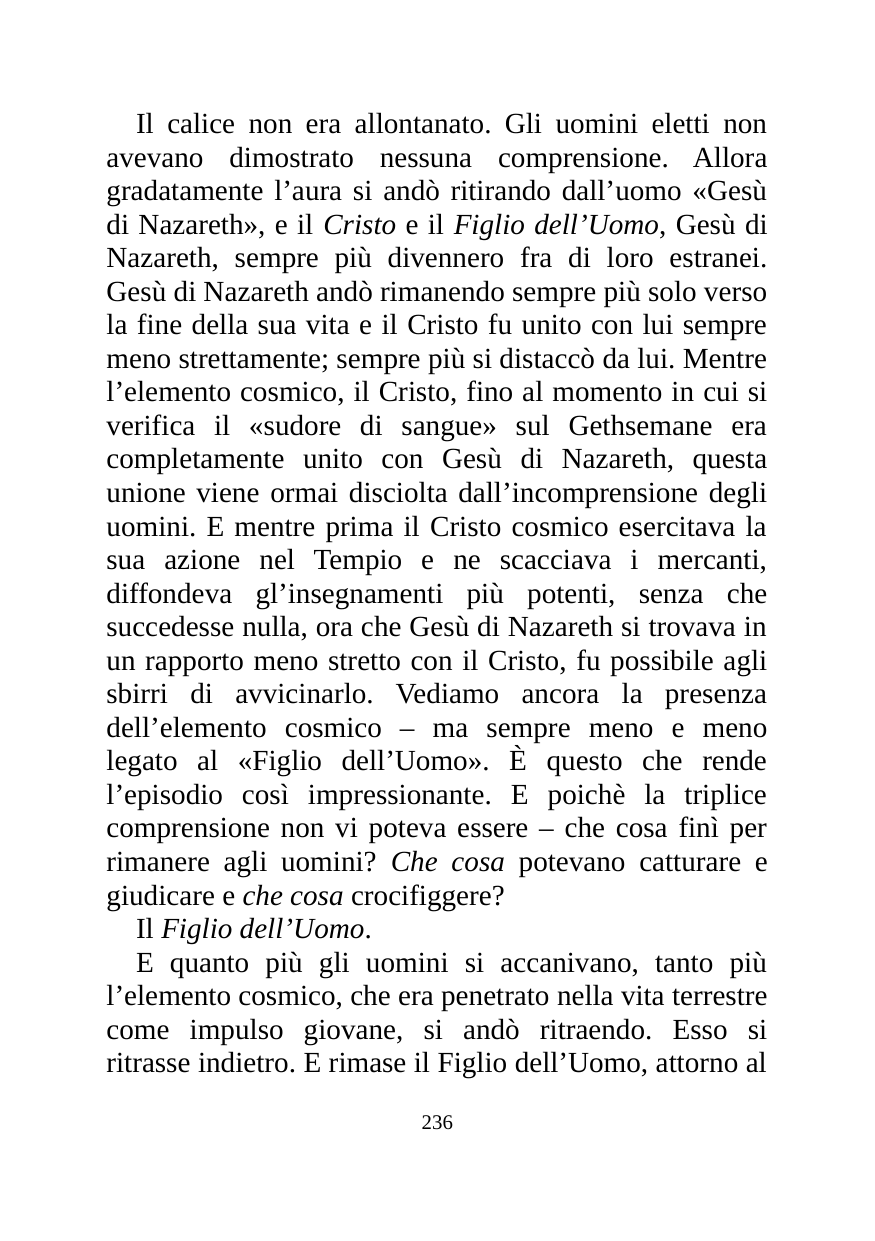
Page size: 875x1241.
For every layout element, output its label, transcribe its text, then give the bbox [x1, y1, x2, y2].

text E quanto più gli uomini si accanivano, tanto più l’elemento cosmico, che era penetrato nella vita terrestre come impulso giovane, si andò ritraendo. Esso si ritrasse indietro. E rimase il Figlio dell’Uomo, attorno al [106, 945, 768, 1079]
text Il Figlio dell’Uomo. [106, 911, 768, 945]
text Il calice non era allontanato. Gli uomini eletti non avevano dimostrato nessuna comprensione. Allora gradatamente l’aura si andò ritirando dall’uomo «Gesù di Nazareth», e il Cristo e il Figlio dell’Uomo, Gesù di Nazareth, sempre più divennero fra di loro estranei. Gesù di Nazareth andò rimanendo sempre più solo verso la fine della sua vita e il Cristo fu unito con lui sempre meno strettamente; sempre più si distaccò da lui. Mentre l’elemento cosmico, il Cristo, fino al momento in cui si verifica il «sudore di sangue» sul Gethsemane era completamente unito con Gesù di Nazareth, questa unione viene ormai disciolta dall’incomprensione degli uomini. E mentre prima il Cristo cosmico esercitava la sua azione nel Tempio e ne scacciava i mercanti, diffondeva gl’insegnamenti più potenti, senza che succedesse nulla, ora che Gesù di Nazareth si trovava in un rapporto meno stretto con il Cristo, fu possibile agli sbirri di avvicinarlo. Vediamo ancora la presenza dell’elemento cosmico – ma sempre meno e meno legato al «Figlio dell’Uomo». È questo che rende l’episodio così impressionante. E poichè la triplice comprensione non vi poteva essere – che cosa finì per rimanere agli uomini? Che cosa potevano catturare e giudicare e che cosa crocifiggere? [106, 106, 768, 911]
